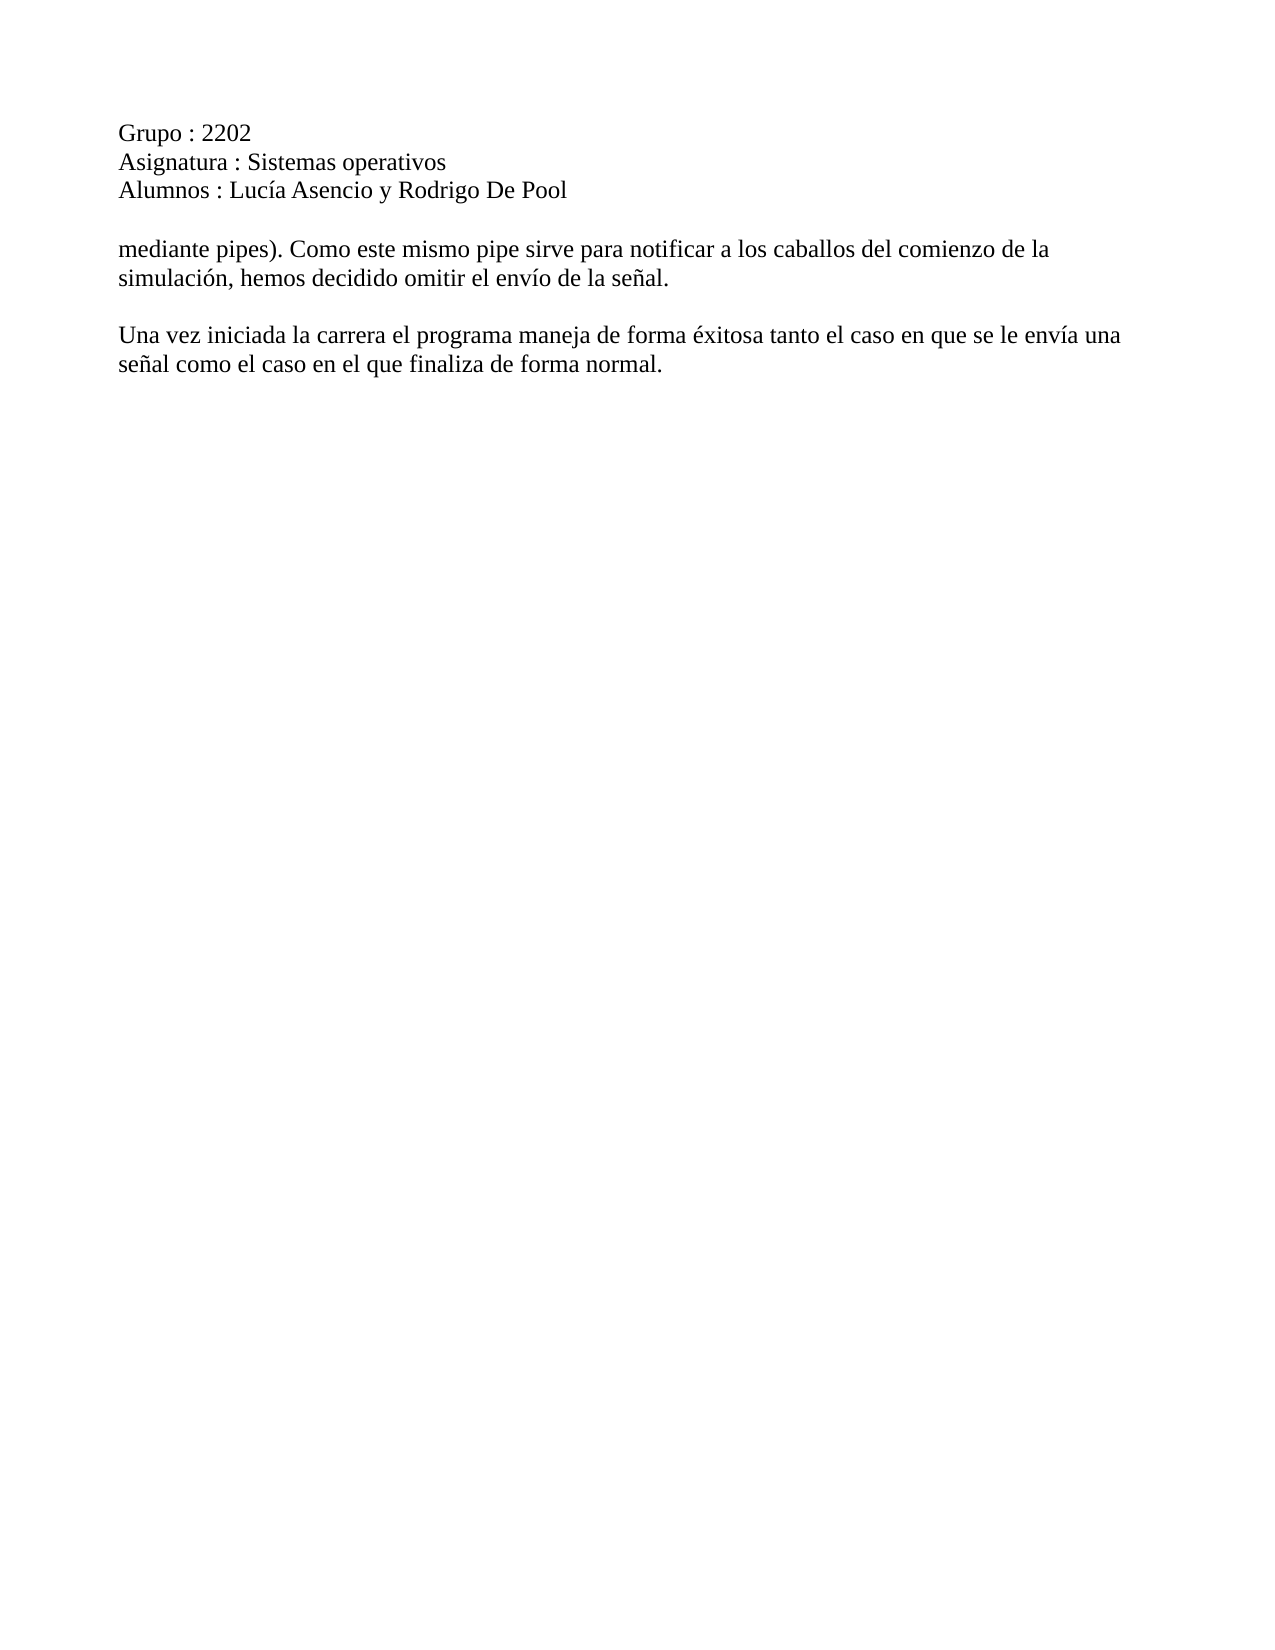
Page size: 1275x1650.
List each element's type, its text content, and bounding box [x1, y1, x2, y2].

text Una vez iniciada la carrera el programa maneja de forma éxitosa tanto el caso en que se le envía una señal como el caso en el que finaliza de forma normal. [118, 320, 1157, 378]
text mediante pipes). Como este mismo pipe sirve para notificar a los caballos del comienzo de la simulación, hemos decidido omitir el envío de la señal. [118, 234, 1157, 291]
